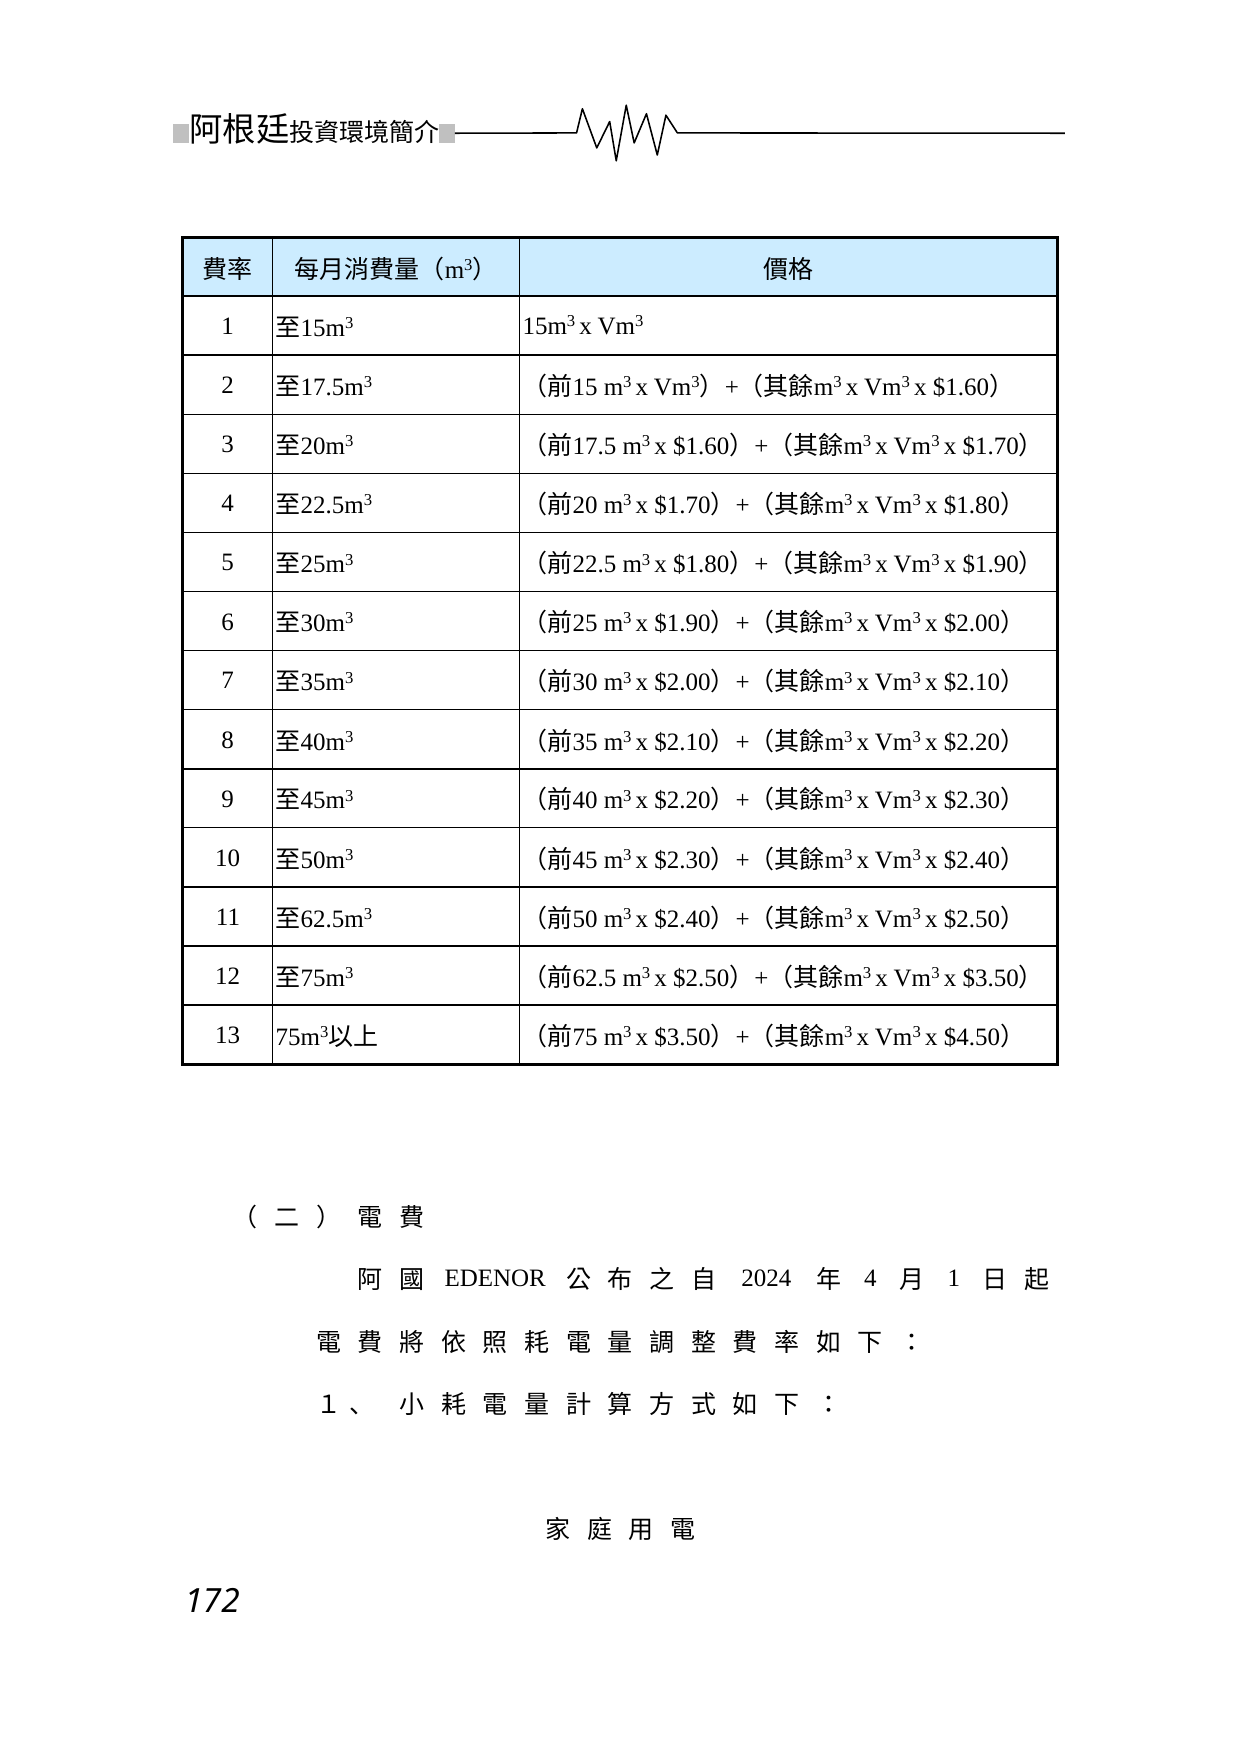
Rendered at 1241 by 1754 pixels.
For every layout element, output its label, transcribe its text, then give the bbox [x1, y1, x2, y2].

table_cell （前75 m3 x $3.50）+（其餘m3 x Vm3 x $4.50） [520, 1006, 1056, 1063]
table_cell 11 [184, 888, 272, 945]
table_cell （前62.5 m3 x $2.50）+（其餘m3 x Vm3 x $3.50） [520, 947, 1056, 1004]
table_cell 15m3 x Vm3 [520, 297, 1056, 354]
table_cell 13 [184, 1006, 272, 1063]
table_cell 至50m3 [273, 828, 519, 886]
table_cell （前17.5 m3 x $1.60）+（其餘m3 x Vm3 x $1.70） [520, 415, 1056, 472]
table_cell 至45m3 [273, 770, 519, 827]
table_cell 8 [184, 710, 272, 768]
table_header 價格 [520, 239, 1056, 295]
table_cell （前50 m3 x $2.40）+（其餘m3 x Vm3 x $2.50） [520, 888, 1056, 945]
table_cell 至40m3 [273, 710, 519, 768]
table_cell 9 [184, 770, 272, 827]
table_cell 至35m3 [273, 651, 519, 709]
text １、小耗電量計算方式如下： [281, 1361, 1058, 1424]
table_cell 至15m3 [273, 297, 519, 354]
table_cell （前15 m3 x Vm3）+（其餘m3 x Vm3 x $1.60） [520, 356, 1056, 413]
table_cell 4 [184, 474, 272, 532]
table_cell 3 [184, 415, 272, 472]
table_header 每月消費量（m3） [273, 239, 519, 295]
table_cell （前20 m3 x $1.70）+（其餘m3 x Vm3 x $1.80） [520, 474, 1056, 532]
text 家庭用電 [183, 1486, 1058, 1549]
table_cell 10 [184, 828, 272, 886]
table_cell 至75m3 [273, 947, 519, 1004]
table_cell 至30m3 [273, 592, 519, 650]
table_cell （前22.5 m3 x $1.80）+（其餘m3 x Vm3 x $1.90） [520, 533, 1056, 591]
table_cell 至25m3 [273, 533, 519, 591]
table_cell 5 [184, 533, 272, 591]
table_cell 至22.5m3 [273, 474, 519, 532]
table_cell 6 [184, 592, 272, 650]
table_cell 7 [184, 651, 272, 709]
table_cell 至17.5m3 [273, 356, 519, 413]
table_cell （前30 m3 x $2.00）+（其餘m3 x Vm3 x $2.10） [520, 651, 1056, 709]
table_cell 75m3以上 [273, 1006, 519, 1063]
table_cell （前35 m3 x $2.10）+（其餘m3 x Vm3 x $2.20） [520, 710, 1056, 768]
table_cell （前40 m3 x $2.20）+（其餘m3 x Vm3 x $2.30） [520, 770, 1056, 827]
text 阿國EDENOR公布之自2024年4月1日起電費將依照耗電量調整費率如下： [281, 1236, 1058, 1361]
table_cell 2 [184, 356, 272, 413]
text （二）電費 [207, 1174, 1058, 1236]
table_cell 1 [184, 297, 272, 354]
table_header 費率 [184, 239, 272, 295]
table_cell 至20m3 [273, 415, 519, 472]
table_cell （前45 m3 x $2.30）+（其餘m3 x Vm3 x $2.40） [520, 828, 1056, 886]
table_cell 12 [184, 947, 272, 1004]
table_cell （前25 m3 x $1.90）+（其餘m3 x Vm3 x $2.00） [520, 592, 1056, 650]
table_cell 至62.5m3 [273, 888, 519, 945]
